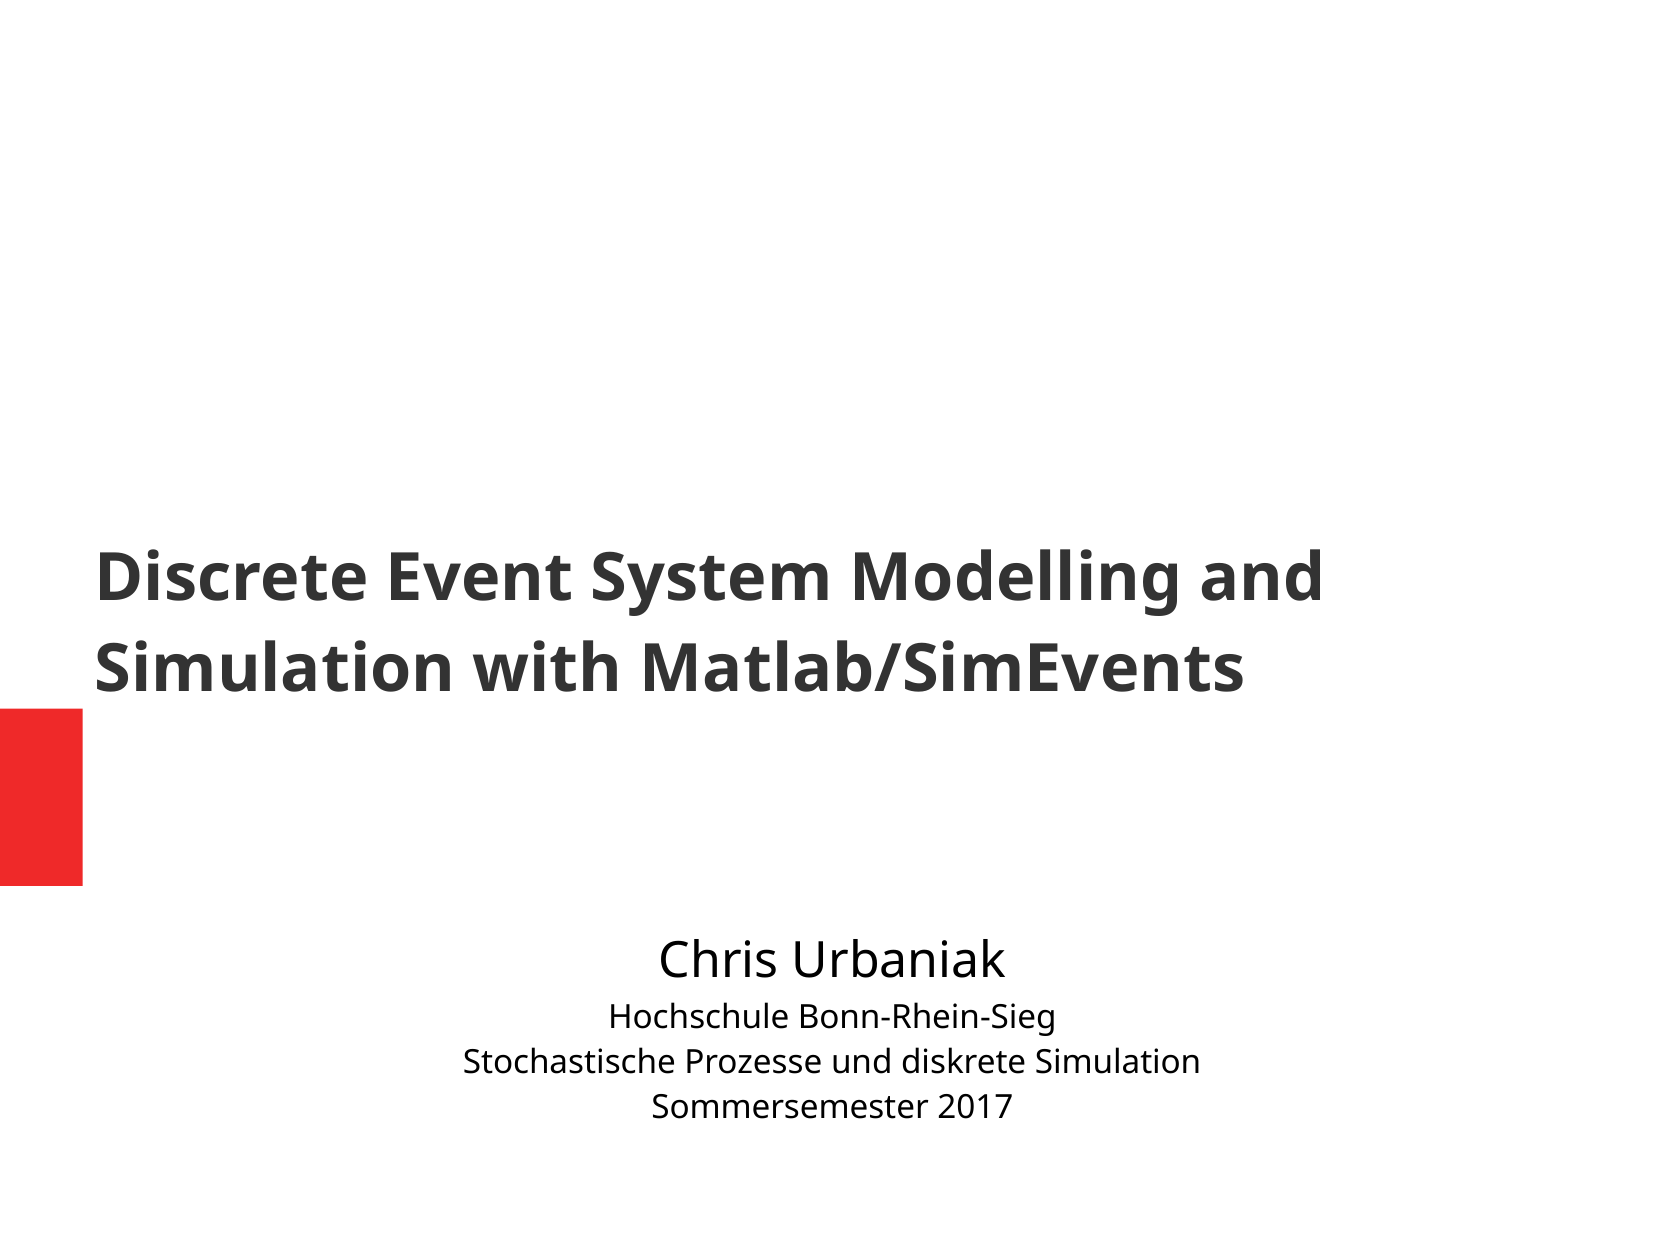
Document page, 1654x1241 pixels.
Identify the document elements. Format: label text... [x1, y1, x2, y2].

subtitle Chris Urbaniak Hochschule Bonn-Rhein-Sieg Stochastische Prozesse und diskrete Simulation Sommersemester 2017 [129, 943, 1536, 1156]
title Discrete Event System Modelling and Simulation with Matlab/SimEvents [94, 330, 1536, 910]
